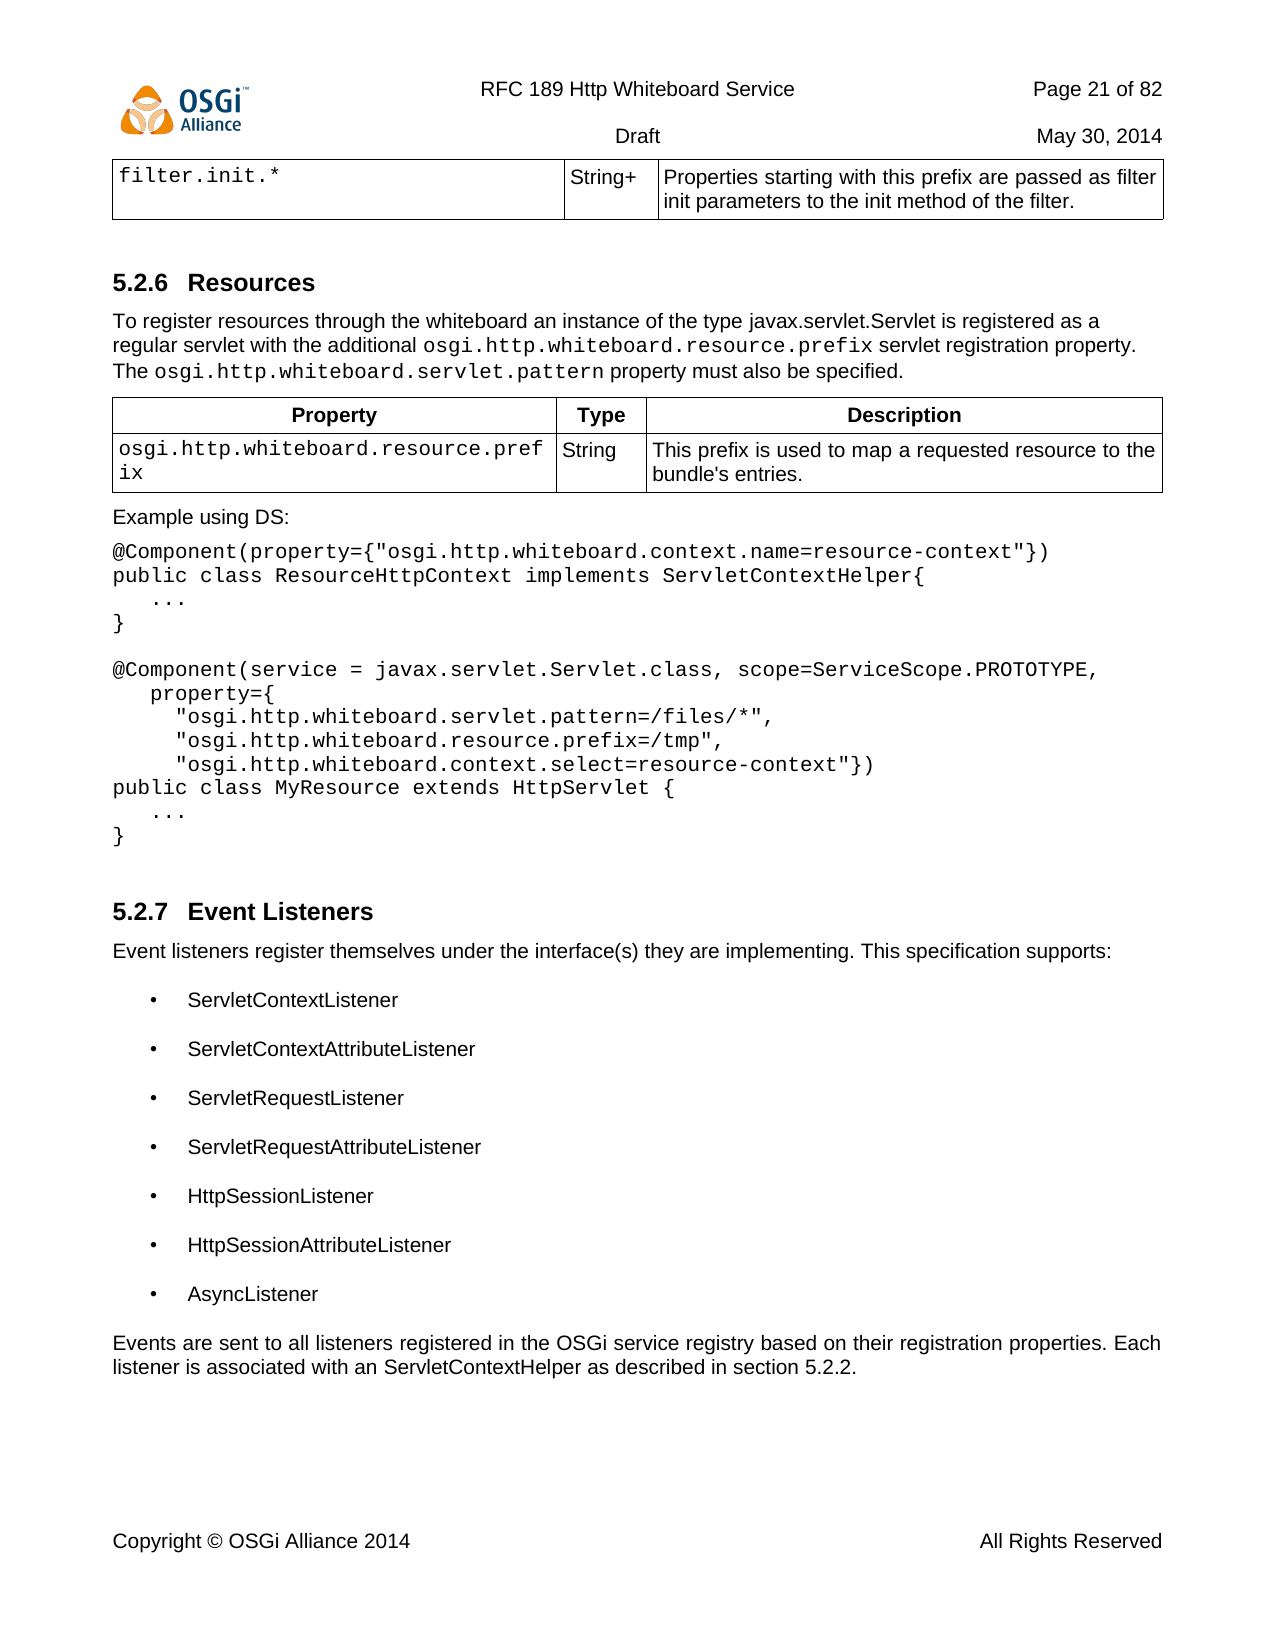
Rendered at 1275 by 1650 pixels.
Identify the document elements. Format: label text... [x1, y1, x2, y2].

table_cell filter.init.* [113, 160, 564, 218]
table_cell String [557, 434, 646, 492]
text ... [112, 588, 1162, 612]
text Example using DS: [112, 504, 1162, 528]
text "osgi.http.whiteboard.resource.prefix=/tmp", [112, 730, 1162, 754]
list ServletRequestAttributeListener [150, 1135, 1162, 1159]
list AsyncListener [150, 1282, 1162, 1306]
table_cell osgi.http.whiteboard.resource.prefix [113, 434, 556, 492]
text public class MyResource extends HttpServlet { [112, 777, 1162, 801]
list ServletContextListener [150, 987, 1162, 1012]
text "osgi.http.whiteboard.context.select=resource-context"}) [112, 754, 1162, 777]
text } [112, 612, 1162, 636]
picture [113, 78, 257, 142]
table_header Property [113, 398, 556, 432]
text "osgi.http.whiteboard.servlet.pattern=/files/*", [112, 706, 1162, 730]
list HttpSessionAttributeListener [150, 1233, 1162, 1257]
table_header Description [647, 398, 1162, 432]
text Event listeners register themselves under the interface(s) they are implementing. This specification supports: [112, 938, 1162, 962]
table_header Type [557, 398, 646, 432]
text To register resources through the whiteboard an instance of the type javax.servlet.Servlet is registered as a regular servlet with the additional osgi.http.whiteboard.resource.prefix servlet registration property. The osgi.http.whiteboard.servlet.pattern property must also be specified. [112, 309, 1162, 384]
text } [112, 825, 1162, 848]
subtitle Event Listeners [112, 897, 1162, 926]
table_cell String+ [565, 160, 658, 218]
text ... [112, 801, 1162, 825]
table_cell This prefix is used to map a requested resource to the bundle's entries. [647, 434, 1162, 492]
text property={ [112, 683, 1162, 706]
list HttpSessionListener [150, 1184, 1162, 1208]
text Events are sent to all listeners registered in the OSGi service registry based on their registration properties. Each listener is associated with an ServletContextHelper as described in section 5.2.2. [112, 1331, 1162, 1379]
list ServletContextAttributeListener [150, 1037, 1162, 1061]
subtitle Resources [112, 267, 1162, 296]
list ServletRequestListener [150, 1086, 1162, 1110]
text public class ResourceHttpContext implements ServletContextHelper{ [112, 564, 1162, 588]
text @Component(service = javax.servlet.Servlet.class, scope=ServiceScope.PROTOTYPE, [112, 659, 1162, 683]
text @Component(property={"osgi.http.whiteboard.context.name=resource-context"}) [112, 541, 1162, 564]
table_cell Properties starting with this prefix are passed as filter init parameters to the init method of the filter. [659, 160, 1163, 218]
